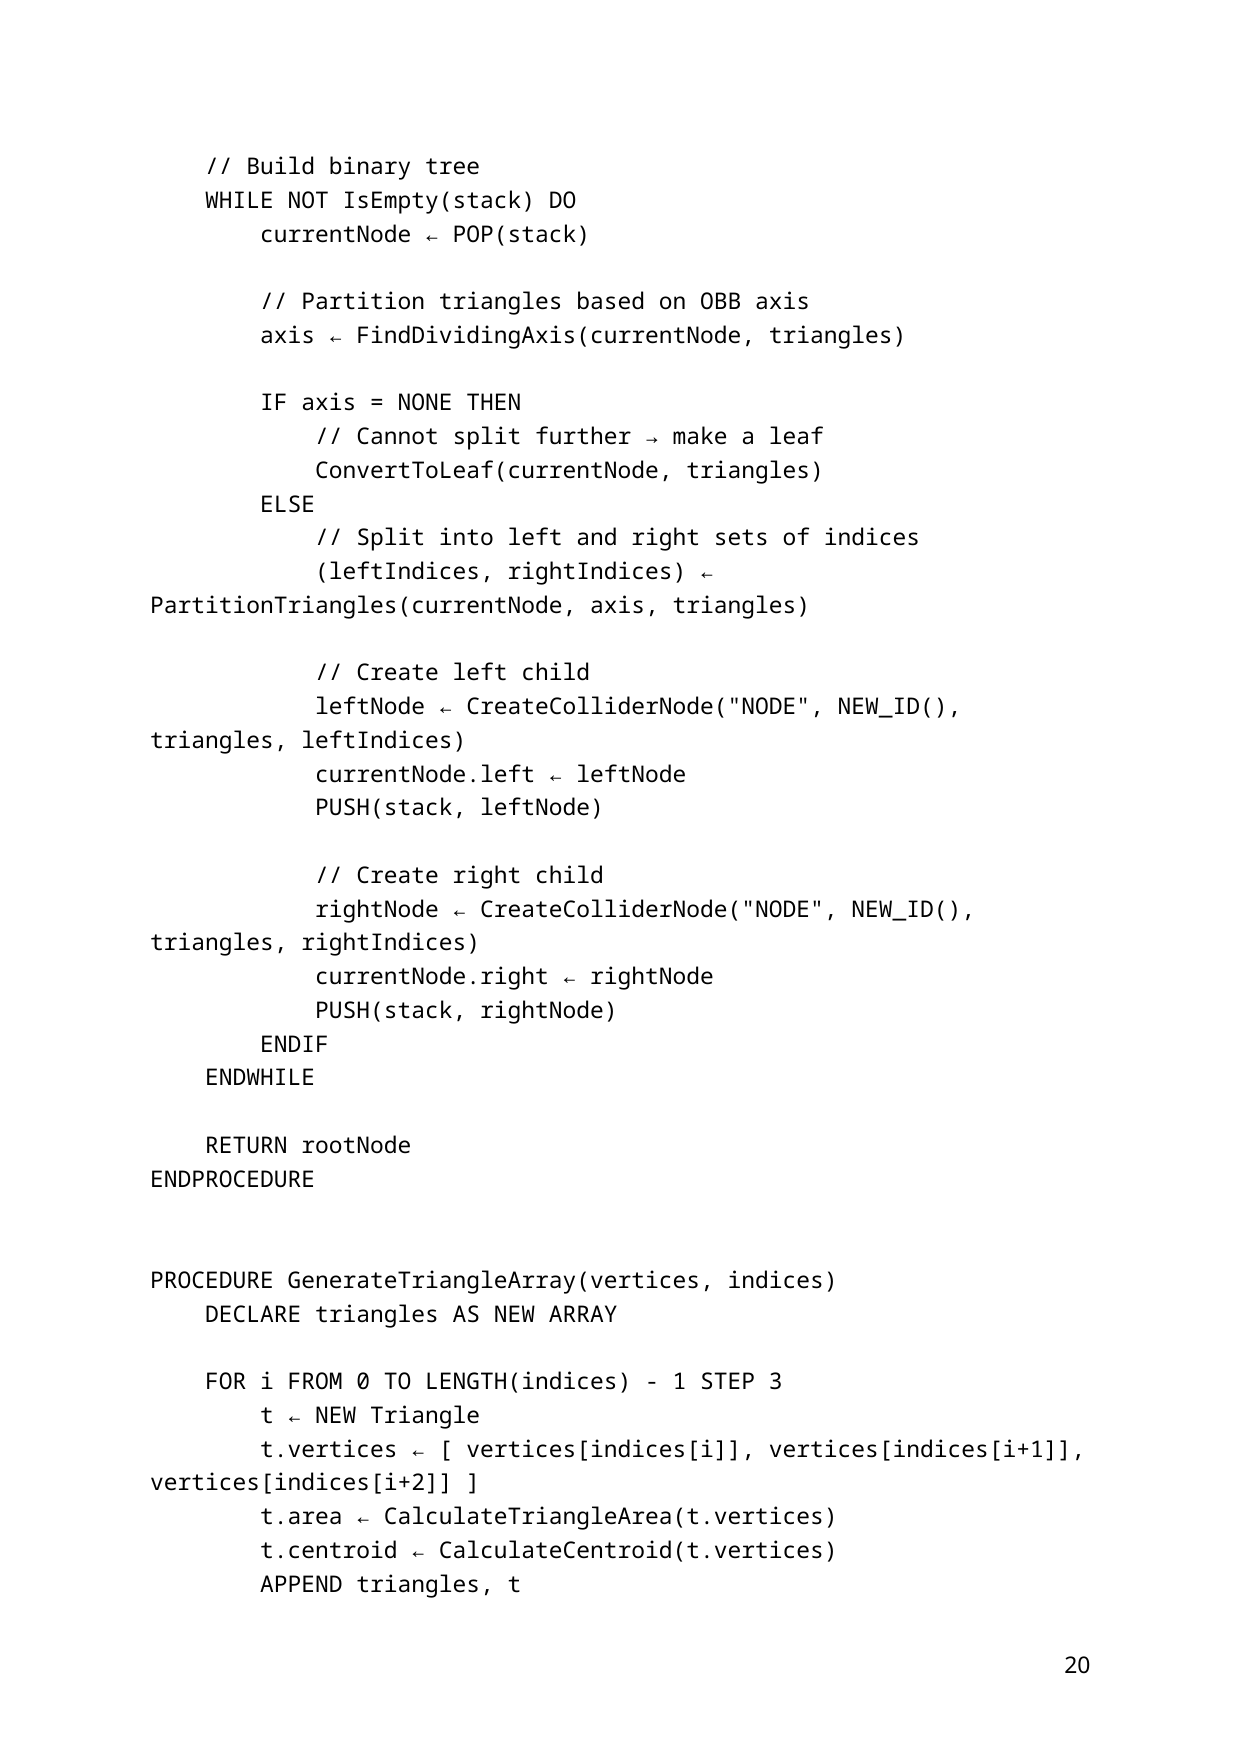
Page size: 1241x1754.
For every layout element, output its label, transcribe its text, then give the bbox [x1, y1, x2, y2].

text PUSH(stack, rightNode) [150, 994, 1090, 1025]
text // Create right child [150, 859, 1090, 890]
text t.centroid ← CalculateCentroid(t.vertices) [150, 1534, 1090, 1565]
text leftNode ← CreateColliderNode("NODE", NEW_ID(), triangles, leftIndices) [150, 690, 1090, 755]
text WHILE NOT IsEmpty(stack) DO [150, 184, 1090, 215]
text RETURN rootNode [150, 1129, 1090, 1160]
text (leftIndices, rightIndices) ← PartitionTriangles(currentNode, axis, triangles) [150, 555, 1090, 620]
text // Partition triangles based on OBB axis [150, 285, 1090, 316]
text FOR i FROM 0 TO LENGTH(indices) - 1 STEP 3 [150, 1365, 1090, 1396]
text currentNode.right ← rightNode [150, 960, 1090, 991]
text ELSE [150, 487, 1090, 519]
text APPEND triangles, t [150, 1567, 1090, 1599]
text t.area ← CalculateTriangleArea(t.vertices) [150, 1500, 1090, 1531]
text // Create left child [150, 656, 1090, 687]
text DECLARE triangles AS NEW ARRAY [150, 1297, 1090, 1329]
text // Cannot split further → make a leaf [150, 420, 1090, 451]
text currentNode ← POP(stack) [150, 217, 1090, 249]
text // Build binary tree [150, 150, 1090, 181]
text ENDPROCEDURE [150, 1162, 1090, 1194]
text PROCEDURE GenerateTriangleArray(vertices, indices) [150, 1264, 1090, 1295]
text // Split into left and right sets of indices [150, 521, 1090, 552]
text axis ← FindDividingAxis(currentNode, triangles) [150, 319, 1090, 350]
text currentNode.left ← leftNode [150, 757, 1090, 789]
text ENDIF [150, 1027, 1090, 1059]
text t ← NEW Triangle [150, 1399, 1090, 1430]
text IF axis = NONE THEN [150, 386, 1090, 417]
text t.vertices ← [ vertices[indices[i]], vertices[indices[i+1]], vertices[indices[i+2]] ] [150, 1432, 1090, 1497]
text ENDWHILE [150, 1061, 1090, 1092]
text rightNode ← CreateColliderNode("NODE", NEW_ID(), triangles, rightIndices) [150, 892, 1090, 957]
text ConvertToLeaf(currentNode, triangles) [150, 454, 1090, 485]
text PUSH(stack, leftNode) [150, 791, 1090, 822]
